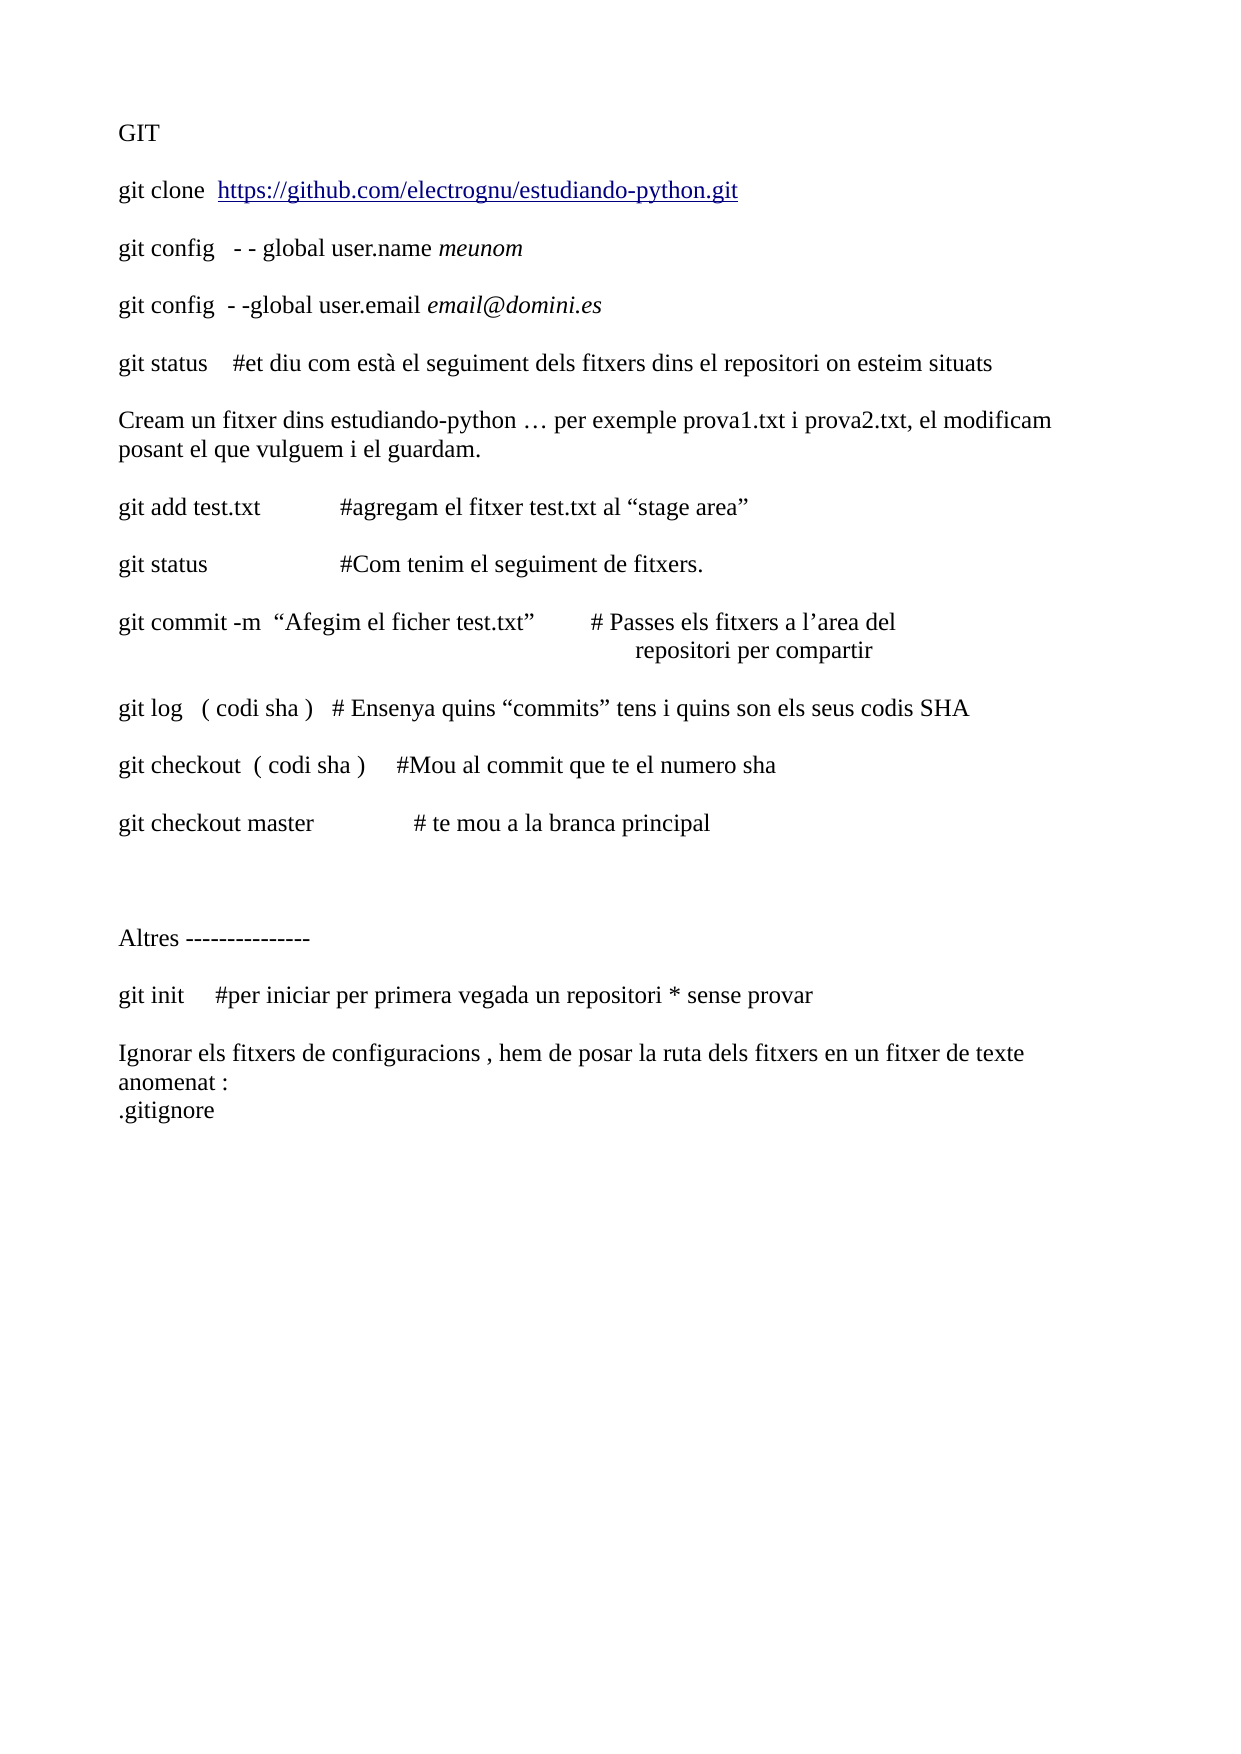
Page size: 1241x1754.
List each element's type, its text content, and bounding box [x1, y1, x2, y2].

text git config - - global user.name meunom [118, 233, 1122, 262]
text git init #per iniciar per primera vegada un repositori * sense provar [118, 981, 1122, 1009]
text git clone https://github.com/electrognu/estudiando-python.git [118, 176, 1122, 204]
text git status #et diu com està el seguiment dels fitxers dins el repositori on esteim situats [118, 348, 1122, 377]
text git status #Com tenim el seguiment de fitxers. [118, 549, 1122, 578]
text git add test.txt #agregam el fitxer test.txt al “stage area” [118, 492, 1122, 521]
text Ignorar els fitxers de configuracions , hem de posar la ruta dels fitxers en un fitxer de texte anomenat : [118, 1038, 1122, 1096]
text git log ( codi sha ) # Ensenya quins “commits” tens i quins son els seus codis SHA [118, 693, 1122, 722]
text .gitignore [118, 1096, 1122, 1124]
text Altres --------------- [118, 923, 1122, 952]
text git config - -global user.email email@domini.es [118, 291, 1122, 319]
text git checkout ( codi sha ) #Mou al commit que te el numero sha [118, 751, 1122, 779]
text Cream un fitxer dins estudiando-python … per exemple prova1.txt i prova2.txt, el modificam posant el que vulguem i el guardam. [118, 406, 1122, 463]
text git commit -m “Afegim el ficher test.txt” # Passes els fitxers a l’area del repositori per compartir [118, 607, 1122, 664]
text GIT [118, 118, 1122, 147]
text git checkout master # te mou a la branca principal [118, 808, 1122, 837]
